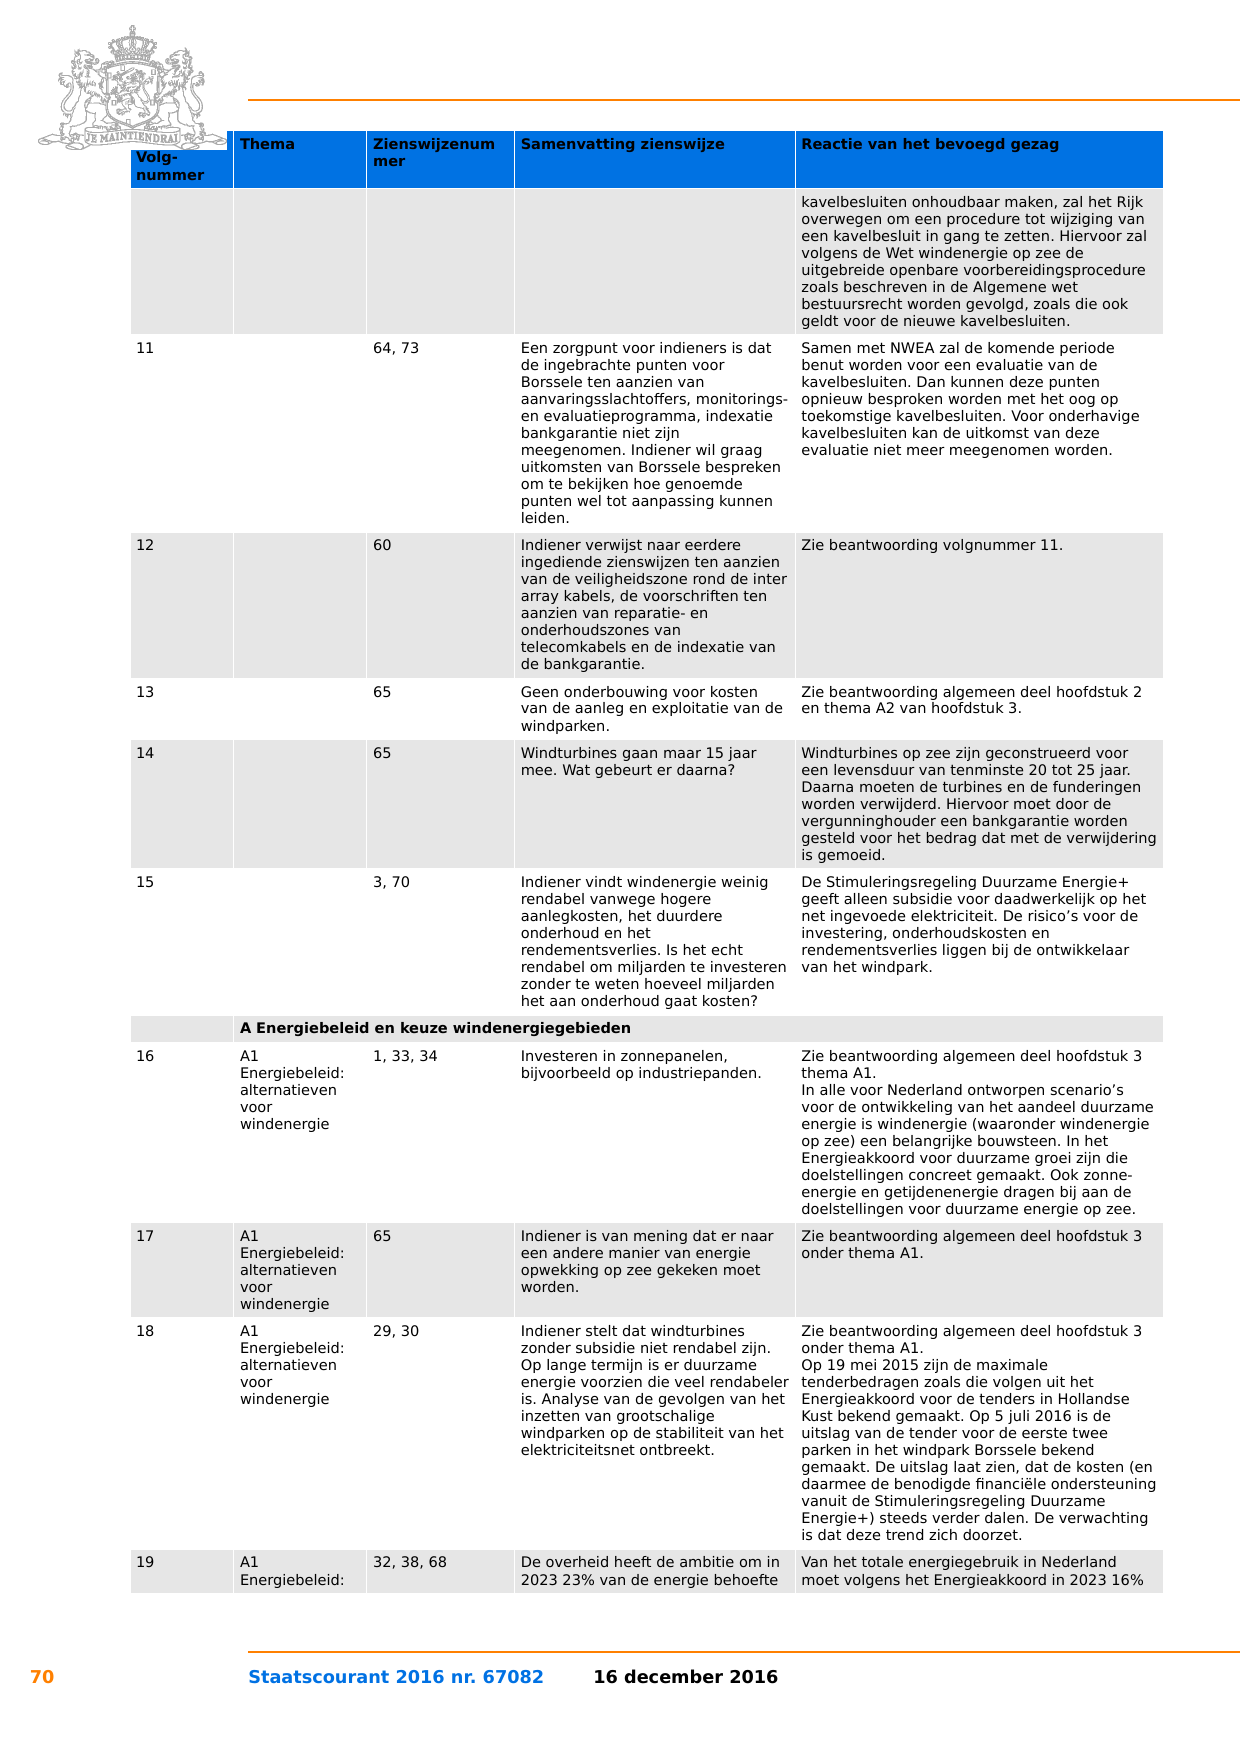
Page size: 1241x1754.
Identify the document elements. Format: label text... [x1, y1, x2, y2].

table_header Volg-nummer [131, 131, 233, 188]
table_cell Een zorgpunt voor indieners is dat de ingebrachte punten voor Borssele ten aanzien van aanvaringsslachtoffers, monitorings-en evaluatieprogramma, indexatie bankgarantie niet zijn meegenomen. Indiener wil graag uitkomsten van Borssele bespreken om te bekijken hoe genoemde punten wel tot aanpassing kunnen leiden. [515, 335, 795, 531]
picture [38, 25, 227, 150]
table_cell [131, 189, 233, 334]
table_cell 12 [131, 533, 233, 678]
table_cell 65 [367, 740, 514, 868]
table_cell Indiener vindt windenergie weinig rendabel vanwege hogere aanlegkosten, het duurdere onderhoud en het rendementsverlies. Is het echt rendabel om miljarden te investeren zonder te weten hoeveel miljarden het aan onderhoud gaat kosten? [515, 869, 795, 1014]
table_cell 13 [131, 679, 233, 739]
table_cell De overheid heeft de ambitie om in 2023 23% van de energie behoefte [515, 1550, 795, 1593]
table_header Reactie van het bevoegd gezag [796, 131, 1163, 188]
table_cell Indiener stelt dat windturbines zonder subsidie niet rendabel zijn. Op lange termijn is er duurzame energie voorzien die veel rendabeler is. Analyse van de gevolgen van het inzetten van grootschalige windparken op de stabiliteit van het elektriciteitsnet ontbreekt. [515, 1319, 795, 1549]
table_cell Geen onderbouwing voor kosten van de aanleg en exploitatie van de windparken. [515, 679, 795, 739]
table_cell De Stimuleringsregeling Duurzame Energie+ geeft alleen subsidie voor daadwerkelijk op het net ingevoede elektriciteit. De risico’s voor de investering, onderhoudskosten en rendementsverlies liggen bij de ontwikkelaar van het windpark. [796, 869, 1163, 1014]
table_cell Zie beantwoording algemeen deel hoofdstuk 3 onder thema A1. Op 19 mei 2015 zijn de maximale tenderbedragen zoals die volgen uit het Energieakkoord voor de tenders in Hollandse Kust bekend gemaakt. Op 5 juli 2016 is de uitslag van de tender voor de eerste twee parken in het windpark Borssele bekend gemaakt. De uitslag laat zien, dat de kosten (en daarmee de benodigde financiële ondersteuning vanuit de Stimuleringsregeling Duurzame Energie+) steeds verder dalen. De verwachting is dat deze trend zich doorzet. [796, 1319, 1163, 1549]
table_cell 32, 38, 68 [367, 1550, 514, 1593]
table_cell 60 [367, 533, 514, 678]
table_cell [234, 533, 366, 678]
table_cell [234, 335, 366, 531]
table_cell [515, 189, 795, 334]
table_cell Indiener verwijst naar eerdere ingediende zienswijzen ten aanzien van de veiligheidszone rond de inter array kabels, de voorschriften ten aanzien van reparatie- en onderhoudszones van telecomkabels en de indexatie van de bankgarantie. [515, 533, 795, 678]
table_cell A1 Energiebeleid: alternatieven voor windenergie [234, 1043, 366, 1222]
table_cell 15 [131, 869, 233, 1014]
table_cell 18 [131, 1319, 233, 1549]
table_cell Windturbines gaan maar 15 jaar mee. Wat gebeurt er daarna? [515, 740, 795, 868]
table_cell 16 [131, 1043, 233, 1222]
table_cell 65 [367, 1223, 514, 1317]
table_cell [367, 189, 514, 334]
table_cell 19 [131, 1550, 233, 1593]
table_cell [234, 679, 366, 739]
table_cell [131, 1016, 233, 1042]
table_cell Zie beantwoording algemeen deel hoofdstuk 3 onder thema A1. [796, 1223, 1163, 1317]
table_cell 1, 33, 34 [367, 1043, 514, 1222]
table_cell 64, 73 [367, 335, 514, 531]
table_cell A1 Energiebeleid: alternatieven voor windenergie [234, 1223, 366, 1317]
table_cell Zie beantwoording algemeen deel hoofdstuk 3 thema A1. In alle voor Nederland ontworpen scenario’s voor de ontwikkeling van het aandeel duurzame energie is windenergie (waaronder windenergie op zee) een belangrijke bouwsteen. In het Energieakkoord voor duurzame groei zijn die doelstellingen concreet gemaakt. Ook zonne-energie en getijdenenergie dragen bij aan de doelstellingen voor duurzame energie op zee. [796, 1043, 1163, 1222]
table_cell [234, 869, 366, 1014]
table_cell 29, 30 [367, 1319, 514, 1549]
table_cell A1 Energiebeleid: [234, 1550, 366, 1593]
table_cell Investeren in zonnepanelen, bijvoorbeeld op industriepanden. [515, 1043, 795, 1222]
table_cell A1 Energiebeleid: alternatieven voor windenergie [234, 1319, 366, 1549]
table_cell 14 [131, 740, 233, 868]
table_cell [234, 189, 366, 334]
table_cell Zie beantwoording volgnummer 11. [796, 533, 1163, 678]
table_cell Indiener is van mening dat er naar een andere manier van energie opwekking op zee gekeken moet worden. [515, 1223, 795, 1317]
table_header Thema [234, 131, 366, 188]
table_cell A Energiebeleid en keuze windenergiegebieden [234, 1016, 1163, 1042]
table_cell Samen met NWEA zal de komende periode benut worden voor een evaluatie van de kavelbesluiten. Dan kunnen deze punten opnieuw besproken worden met het oog op toekomstige kavelbesluiten. Voor onderhavige kavelbesluiten kan de uitkomst van deze evaluatie niet meer meegenomen worden. [796, 335, 1163, 531]
table_cell 3, 70 [367, 869, 514, 1014]
table_cell Zie beantwoording algemeen deel hoofdstuk 2 en thema A2 van hoofdstuk 3. [796, 679, 1163, 739]
table_cell Windturbines op zee zijn geconstrueerd voor een levensduur van tenminste 20 tot 25 jaar. Daarna moeten de turbines en de funderingen worden verwijderd. Hiervoor moet door de vergunninghouder een bankgarantie worden gesteld voor het bedrag dat met de verwijdering is gemoeid. [796, 740, 1163, 868]
table_header Zienswijzenummer [367, 131, 514, 188]
table_header Samenvatting zienswijze [515, 131, 795, 188]
table_cell 11 [131, 335, 233, 531]
table_cell kavelbesluiten onhoudbaar maken, zal het Rijk overwegen om een procedure tot wijziging van een kavelbesluit in gang te zetten. Hiervoor zal volgens de Wet windenergie op zee de uitgebreide openbare voorbereidingsprocedure zoals beschreven in de Algemene wet bestuursrecht worden gevolgd, zoals die ook geldt voor de nieuwe kavelbesluiten. [796, 189, 1163, 334]
table_cell 17 [131, 1223, 233, 1317]
table_cell Van het totale energiegebruik in Nederland moet volgens het Energieakkoord in 2023 16% [796, 1550, 1163, 1593]
table_cell 65 [367, 679, 514, 739]
table_cell [234, 740, 366, 868]
